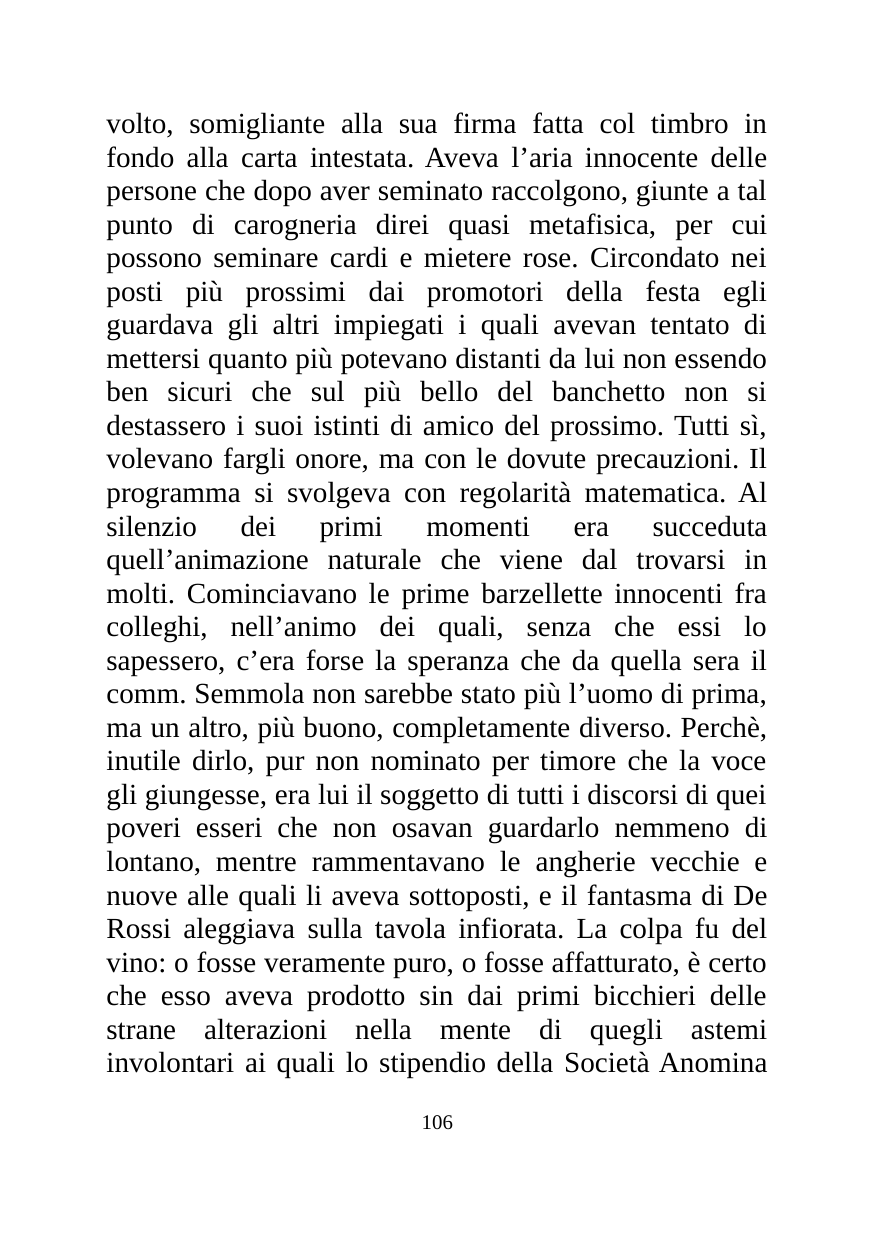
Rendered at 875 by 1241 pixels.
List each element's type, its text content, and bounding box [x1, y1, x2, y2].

text volto, somigliante alla sua firma fatta col timbro in fondo alla carta intestata. Aveva l’aria innocente delle persone che dopo aver seminato raccolgono, giunte a tal punto di carogneria direi quasi metafisica, per cui possono seminare cardi e mietere rose. Circondato nei posti più prossimi dai promotori della festa egli guardava gli altri impiegati i quali avevan tentato di mettersi quanto più potevano distanti da lui non essendo ben sicuri che sul più bello del banchetto non si destassero i suoi istinti di amico del prossimo. Tutti sì, volevano fargli onore, ma con le dovute precauzioni. Il programma si svolgeva con regolarità matematica. Al silenzio dei primi momenti era succeduta quell’animazione naturale che viene dal trovarsi in molti. Cominciavano le prime barzellette innocenti fra colleghi, nell’animo dei quali, senza che essi lo sapessero, c’era forse la speranza che da quella sera il comm. Semmola non sarebbe stato più l’uomo di prima, ma un altro, più buono, completamente diverso. Perchè, inutile dirlo, pur non nominato per timore che la voce gli giungesse, era lui il soggetto di tutti i discorsi di quei poveri esseri che non osavan guardarlo nemmeno di lontano, mentre rammentavano le angherie vecchie e nuove alle quali li aveva sottoposti, e il fantasma di De Rossi aleggiava sulla tavola infiorata. La colpa fu del vino: o fosse veramente puro, o fosse affatturato, è certo che esso aveva prodotto sin dai primi bicchieri delle strane alterazioni nella mente di quegli astemi involontari ai quali lo stipendio della Società Anomina [106, 106, 768, 1079]
